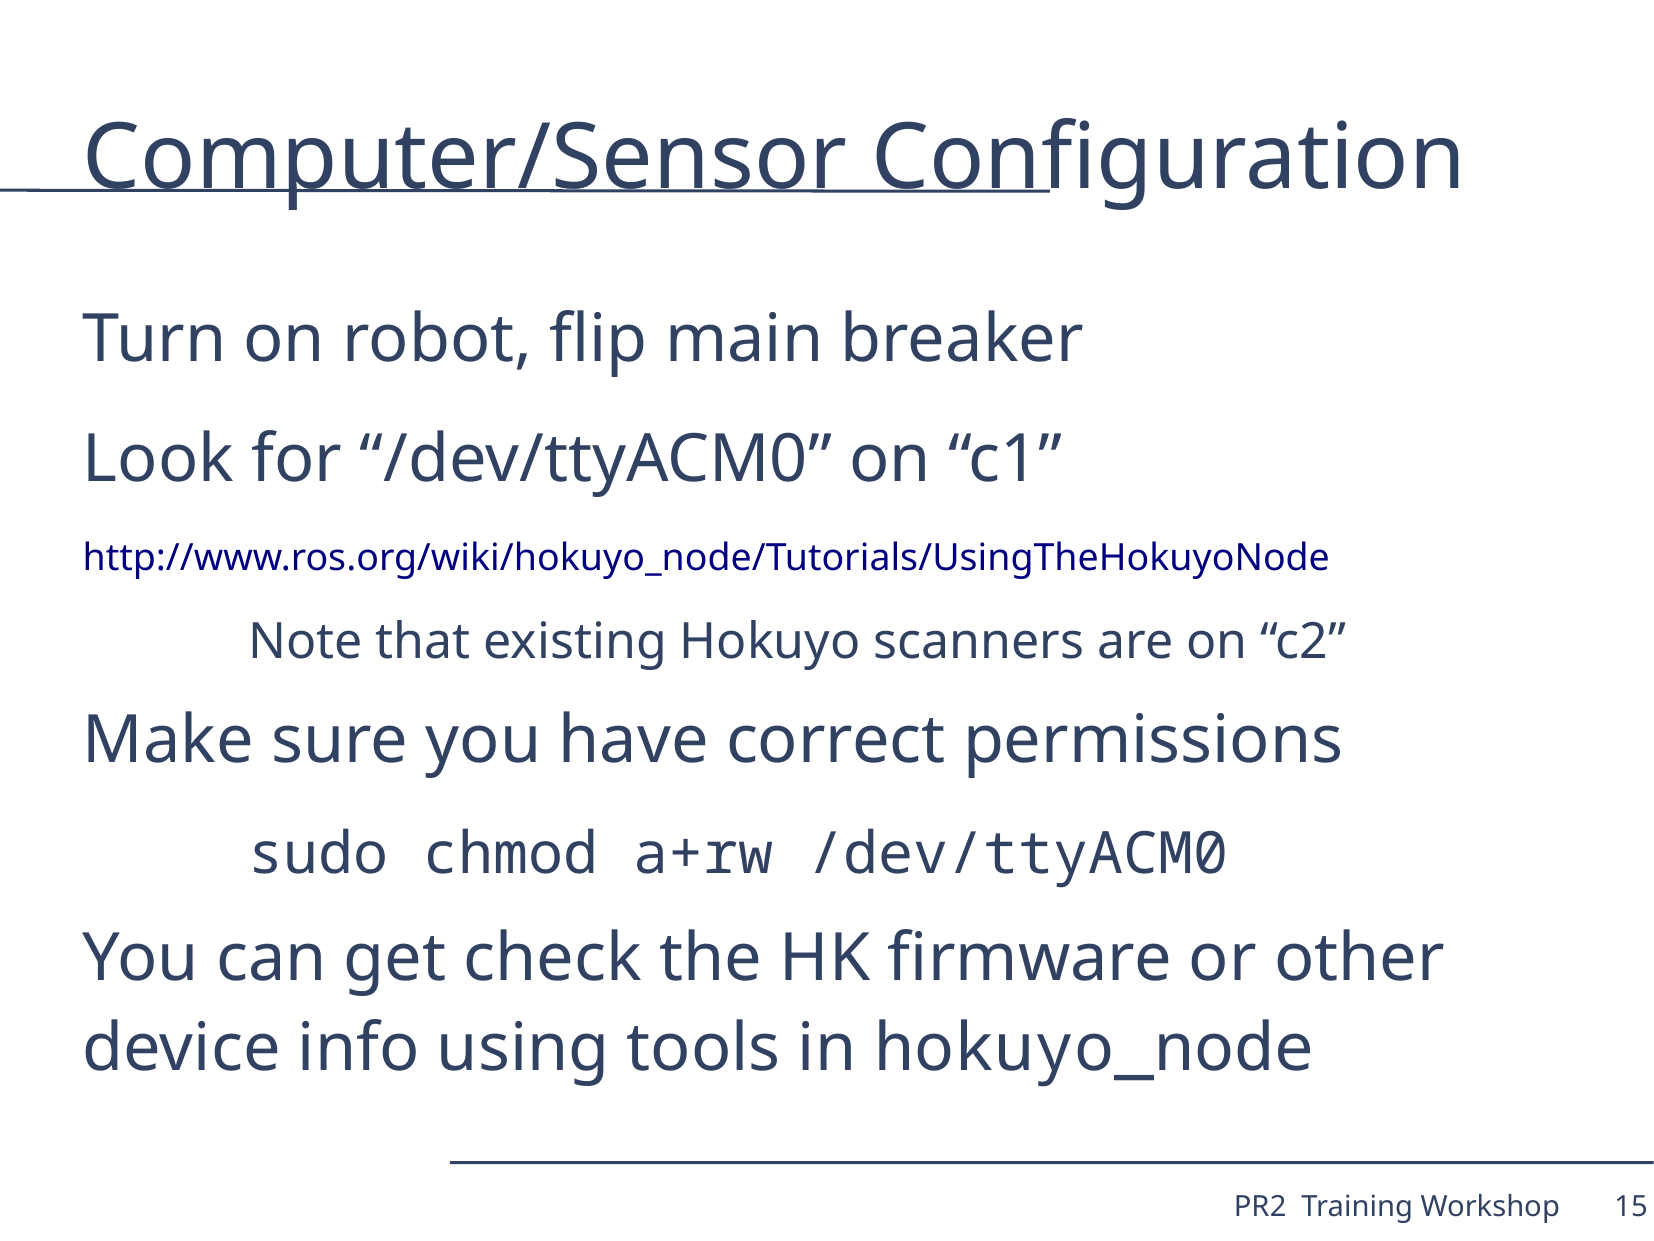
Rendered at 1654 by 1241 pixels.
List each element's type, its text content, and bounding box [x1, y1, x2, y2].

list Turn on robot, flip main breaker Look for “/dev/ttyACM0” on “c1” http://www.ros.org/wiki/hokuyo_node/Tutorials/UsingTheHokuyoNode Note that existing Hokuyo scanners are on “c2” Make sure you have correct permissions sudo chmod a+rw /dev/ttyACM0 You can get check the HK firmware or other device info using tools in hokuyo_node [82, 290, 1571, 1094]
title Computer/Sensor Configuration [82, 49, 1571, 257]
